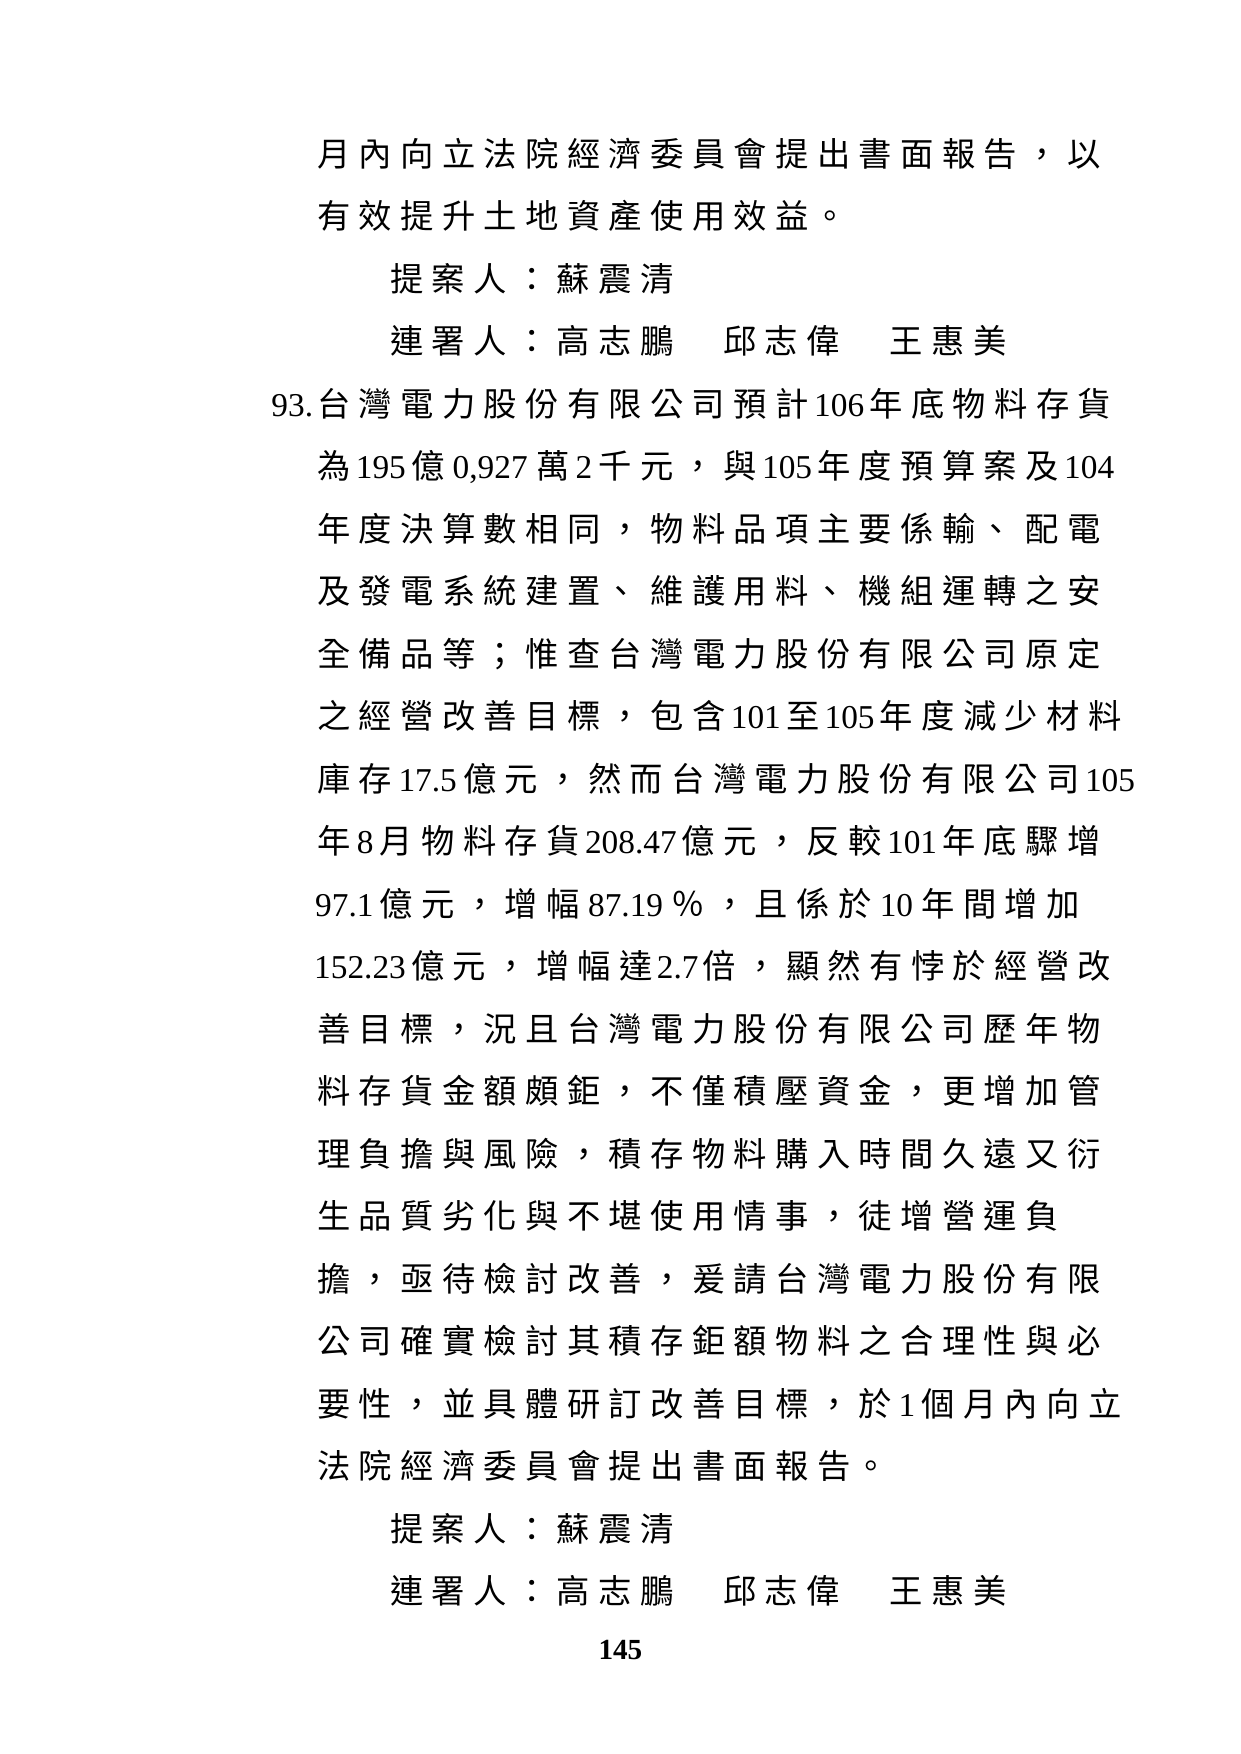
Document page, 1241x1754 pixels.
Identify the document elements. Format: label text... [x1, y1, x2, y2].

text 連署人：高志鵬 邱志偉 王惠美 [381, 298, 1136, 360]
text 提案人：蘇震清 [381, 235, 1136, 298]
text 提案人：蘇震清 [381, 1485, 1136, 1548]
list 台灣電力股份有限公司預計106年底物料存貨為195億0,927萬2千元，與105年度預算案及104年度決算數相同，物料品項主要係輸、配電及發電系統建置、維護用料、機組運轉之安全備品等；惟查台灣電力股份有限公司原定之經營改善目標，包含101至105年度減少材料庫存17.5億元，然而台灣電力股份有限公司105年8月物料存貨208.47億元，反較101年底驟增97.1億元，增幅87.19％，且係於10年間增加152.23億元，增幅達2.7倍，顯然有悖於經營改善目標，況且台灣電力股份有限公司歷年物料存貨金額頗鉅，不僅積壓資金，更增加管理負擔與風險，積存物料購入時間久遠又衍生品質劣化與不堪使用情事，徒增營運負擔，亟待檢討改善，爰請台灣電力股份有限公司確實檢討其積存鉅額物料之合理性與必要性，並具體研訂改善目標，於1個月內向立法院經濟委員會提出書面報告。 [267, 360, 1136, 1485]
list 月內向立法院經濟委員會提出書面報告，以有效提升土地資產使用效益。 [267, 110, 1136, 235]
text 連署人：高志鵬 邱志偉 王惠美 [381, 1548, 1136, 1610]
